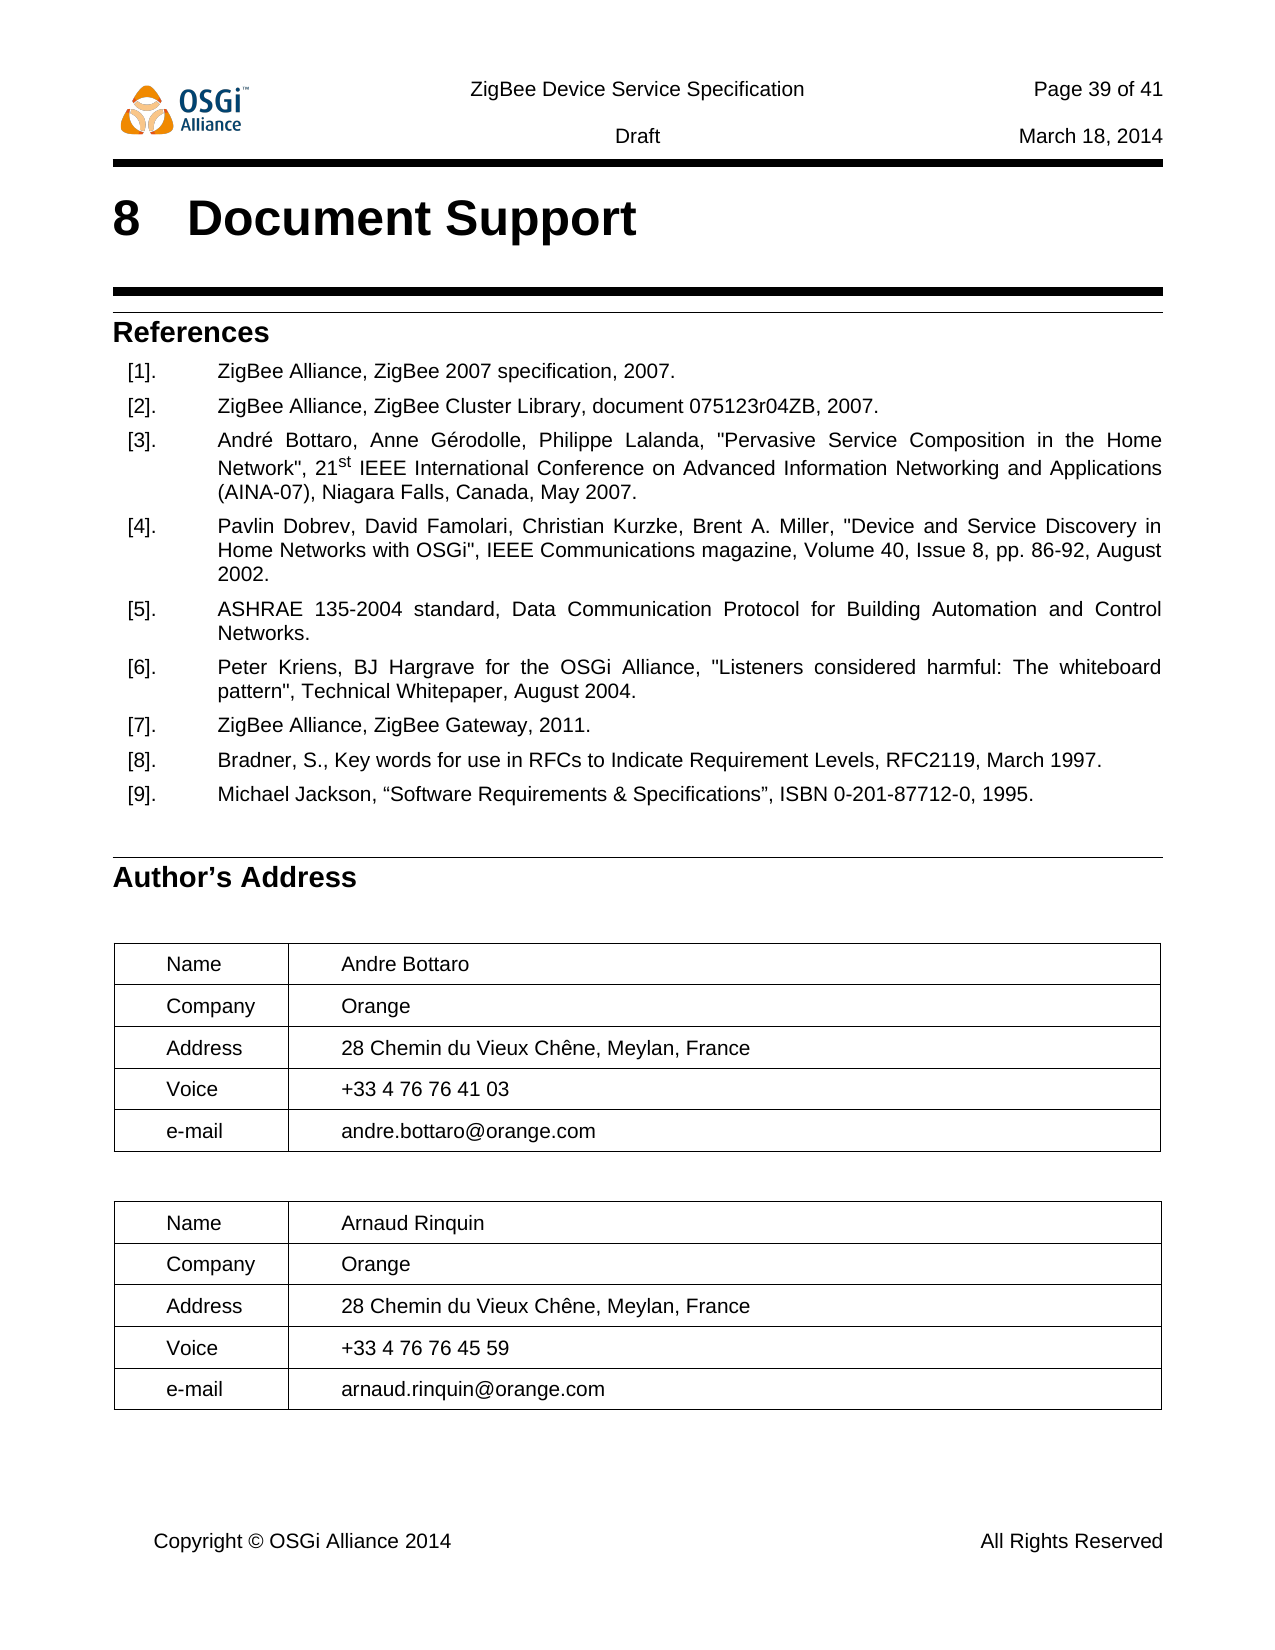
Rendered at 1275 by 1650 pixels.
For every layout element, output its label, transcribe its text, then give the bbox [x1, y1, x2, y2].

list ZigBee Alliance, ZigBee 2007 specification, 2007. [127, 359, 1163, 383]
table_cell e-mail [115, 1110, 288, 1151]
list Michael Jackson, “Software Requirements & Specifications”, ISBN 0-201-87712-0, 1995. [127, 782, 1163, 806]
subtitle References [112, 313, 1163, 349]
list André Bottaro, Anne Gérodolle, Philippe Lalanda, "Pervasive Service Composition in the Home Network", 21st IEEE International Conference on Advanced Information Networking and Applications (AINA-07), Niagara Falls, Canada, May 2007. [127, 428, 1163, 504]
table_cell 28 Chemin du Vieux Chêne, Meylan, France [289, 1027, 1160, 1068]
table_cell +33 4 76 76 41 03 [289, 1069, 1160, 1109]
table_cell +33 4 76 76 45 59 [289, 1327, 1161, 1368]
table_cell e-mail [115, 1369, 288, 1409]
table_cell Address [115, 1027, 288, 1068]
list ZigBee Alliance, ZigBee Gateway, 2011. [127, 713, 1163, 737]
list Bradner, S., Key words for use in RFCs to Indicate Requirement Levels, RFC2119, March 1997. [127, 748, 1163, 772]
table_cell Orange [289, 985, 1160, 1026]
table_cell arnaud.rinquin@orange.com [289, 1369, 1161, 1409]
table_cell 28 Chemin du Vieux Chêne, Meylan, France [289, 1285, 1161, 1326]
table_header Arnaud Rinquin [289, 1202, 1161, 1243]
subtitle Document Support [112, 160, 1163, 296]
table_cell Company [115, 985, 288, 1026]
picture [113, 78, 257, 142]
table_cell Address [115, 1285, 288, 1326]
list Peter Kriens, BJ Hargrave for the OSGi Alliance, "Listeners considered harmful: The whiteboard pattern", Technical Whitepaper, August 2004. [127, 655, 1163, 703]
table_cell Company [115, 1244, 288, 1284]
table_cell Voice [115, 1327, 288, 1368]
list ASHRAE 135-2004 standard, Data Communication Protocol for Building Automation and Control Networks. [127, 597, 1163, 644]
table_cell Voice [115, 1069, 288, 1109]
table_header Name [115, 1202, 288, 1243]
subtitle Author’s Address [112, 858, 1163, 894]
list Pavlin Dobrev, David Famolari, Christian Kurzke, Brent A. Miller, "Device and Service Discovery in Home Networks with OSGi", IEEE Communications magazine, Volume 40, Issue 8, pp. 86-92, August 2002. [127, 514, 1163, 586]
table_header Name [115, 944, 288, 984]
list ZigBee Alliance, ZigBee Cluster Library, document 075123r04ZB, 2007. [127, 394, 1163, 418]
table_header Andre Bottaro [289, 944, 1160, 984]
table_cell andre.bottaro@orange.com [289, 1110, 1160, 1151]
table_cell Orange [289, 1244, 1161, 1284]
